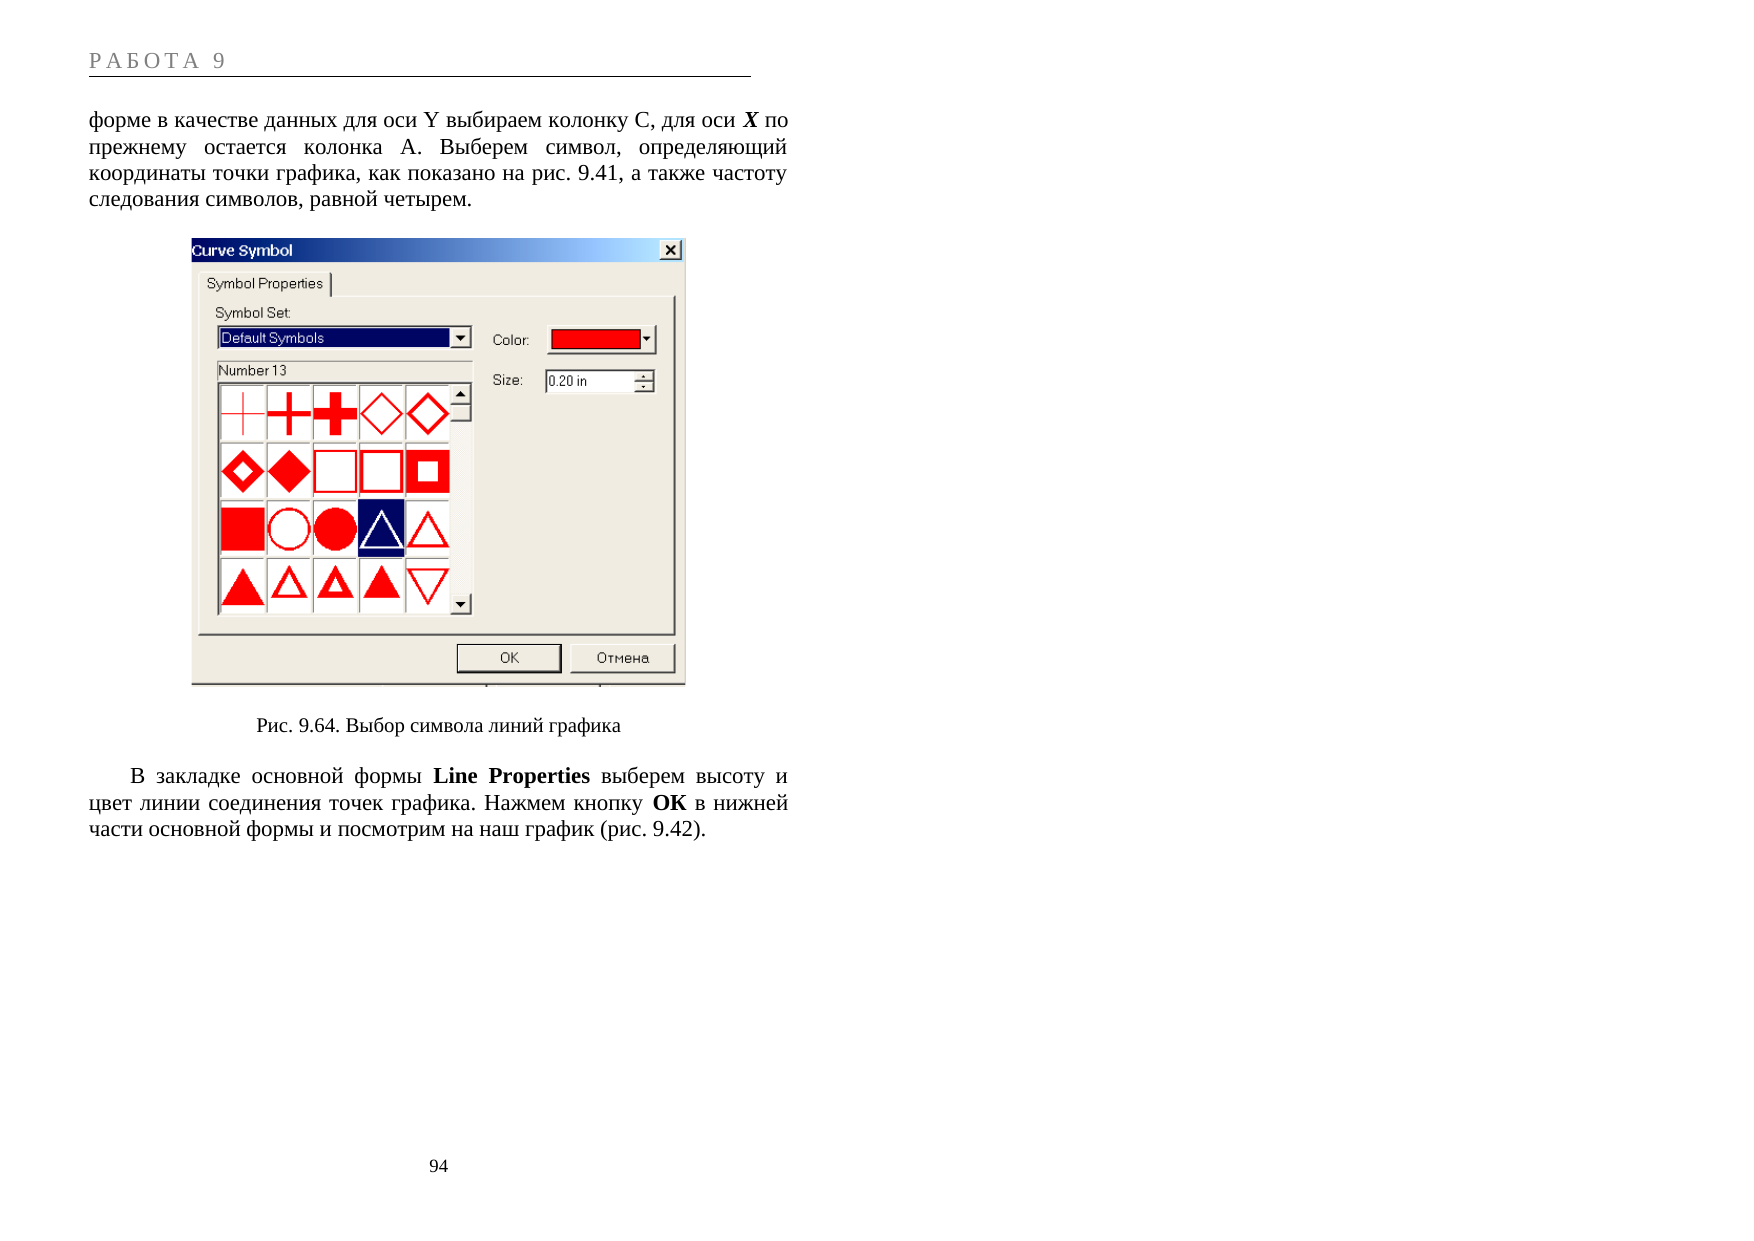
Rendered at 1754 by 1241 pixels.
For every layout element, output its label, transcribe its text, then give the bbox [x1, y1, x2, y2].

text Рис. 9.64. Выбор символа линий графика [89, 713, 788, 737]
text В закладке основной формы Line Properties выберем высоту и цвет линии соединения точек графика. Нажмем кнопку ОК в нижней части основной формы и посмотрим на наш график (рис. 9.42). [89, 762, 788, 841]
picture [191, 238, 686, 687]
text форме в качестве данных для оси Y выбираем колонку С, для оси Х по прежнему остается колонка А. Выберем символ, определяющий координаты точки графика, как показано на рис. 9.41, а также частоту следования символов, равной четырем. [89, 106, 788, 212]
